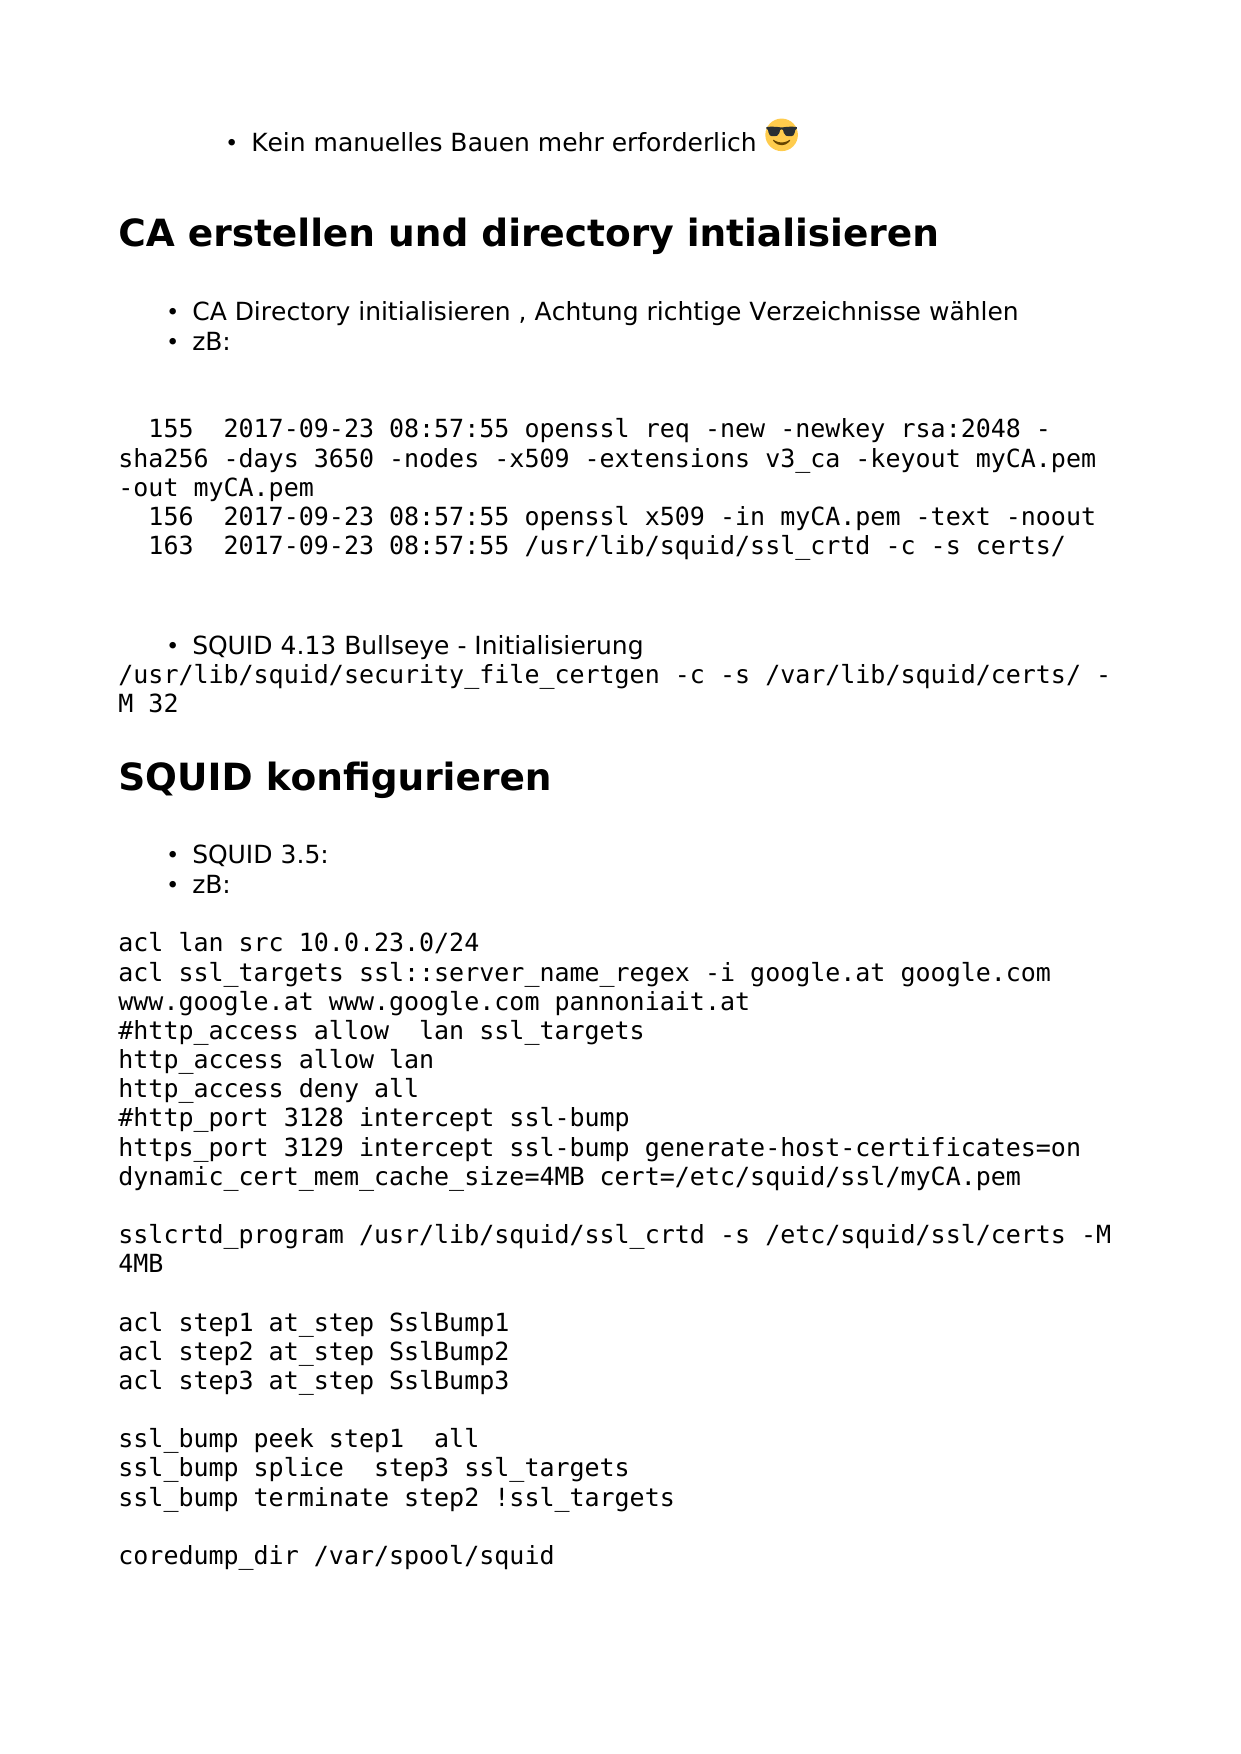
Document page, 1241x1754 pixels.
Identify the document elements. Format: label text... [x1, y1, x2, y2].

list zB: [177, 870, 1122, 899]
list SQUID 4.13 Bullseye - Initialisierung [177, 631, 1122, 660]
list zB: [177, 327, 1122, 356]
list CA Directory initialisieren , Achtung richtige Verzeichnisse wählen [177, 298, 1122, 327]
subtitle CA erstellen und directory intialisieren [118, 212, 1122, 256]
list SQUID 3.5: [177, 841, 1122, 870]
text 155 2017-09-23 08:57:55 openssl req -new -newkey rsa:2048 -sha256 -days 3650 -nodes -x509 -extensions v3_ca -keyout myCA.pem -out myCA.pem 156 2017-09-23 08:57:55 openssl x509 -in myCA.pem -text -noout 163 2017-09-23 08:57:55 /usr/lib/squid/ssl_crtd -c -s certs/ [118, 385, 1122, 589]
text /usr/lib/squid/security_file_certgen -c -s /var/lib/squid/certs/ -M 32 [118, 660, 1122, 718]
list Kein manuelles Bauen mehr erforderlich [236, 118, 1122, 157]
subtitle SQUID konfigurieren [118, 755, 1122, 799]
text acl lan src 10.0.23.0/24 acl ssl_targets ssl::server_name_regex -i google.at google.com www.google.at www.google.com pannoniait.at #http_access allow lan ssl_targets http_access allow lan http_access deny all #http_port 3128 intercept ssl-bump https_port 3129 intercept ssl-bump generate-host-certificates=on dynamic_cert_mem_cache_size=4MB cert=/etc/squid/ssl/myCA.pem sslcrtd_program /usr/lib/squid/ssl_crtd -s /etc/squid/ssl/certs -M 4MB acl step1 at_step SslBump1 acl step2 at_step SslBump2 acl step3 at_step SslBump3 ssl_bump peek step1 all ssl_bump splice step3 ssl_targets ssl_bump terminate step2 !ssl_targets coredump_dir /var/spool/squid [118, 928, 1122, 1599]
